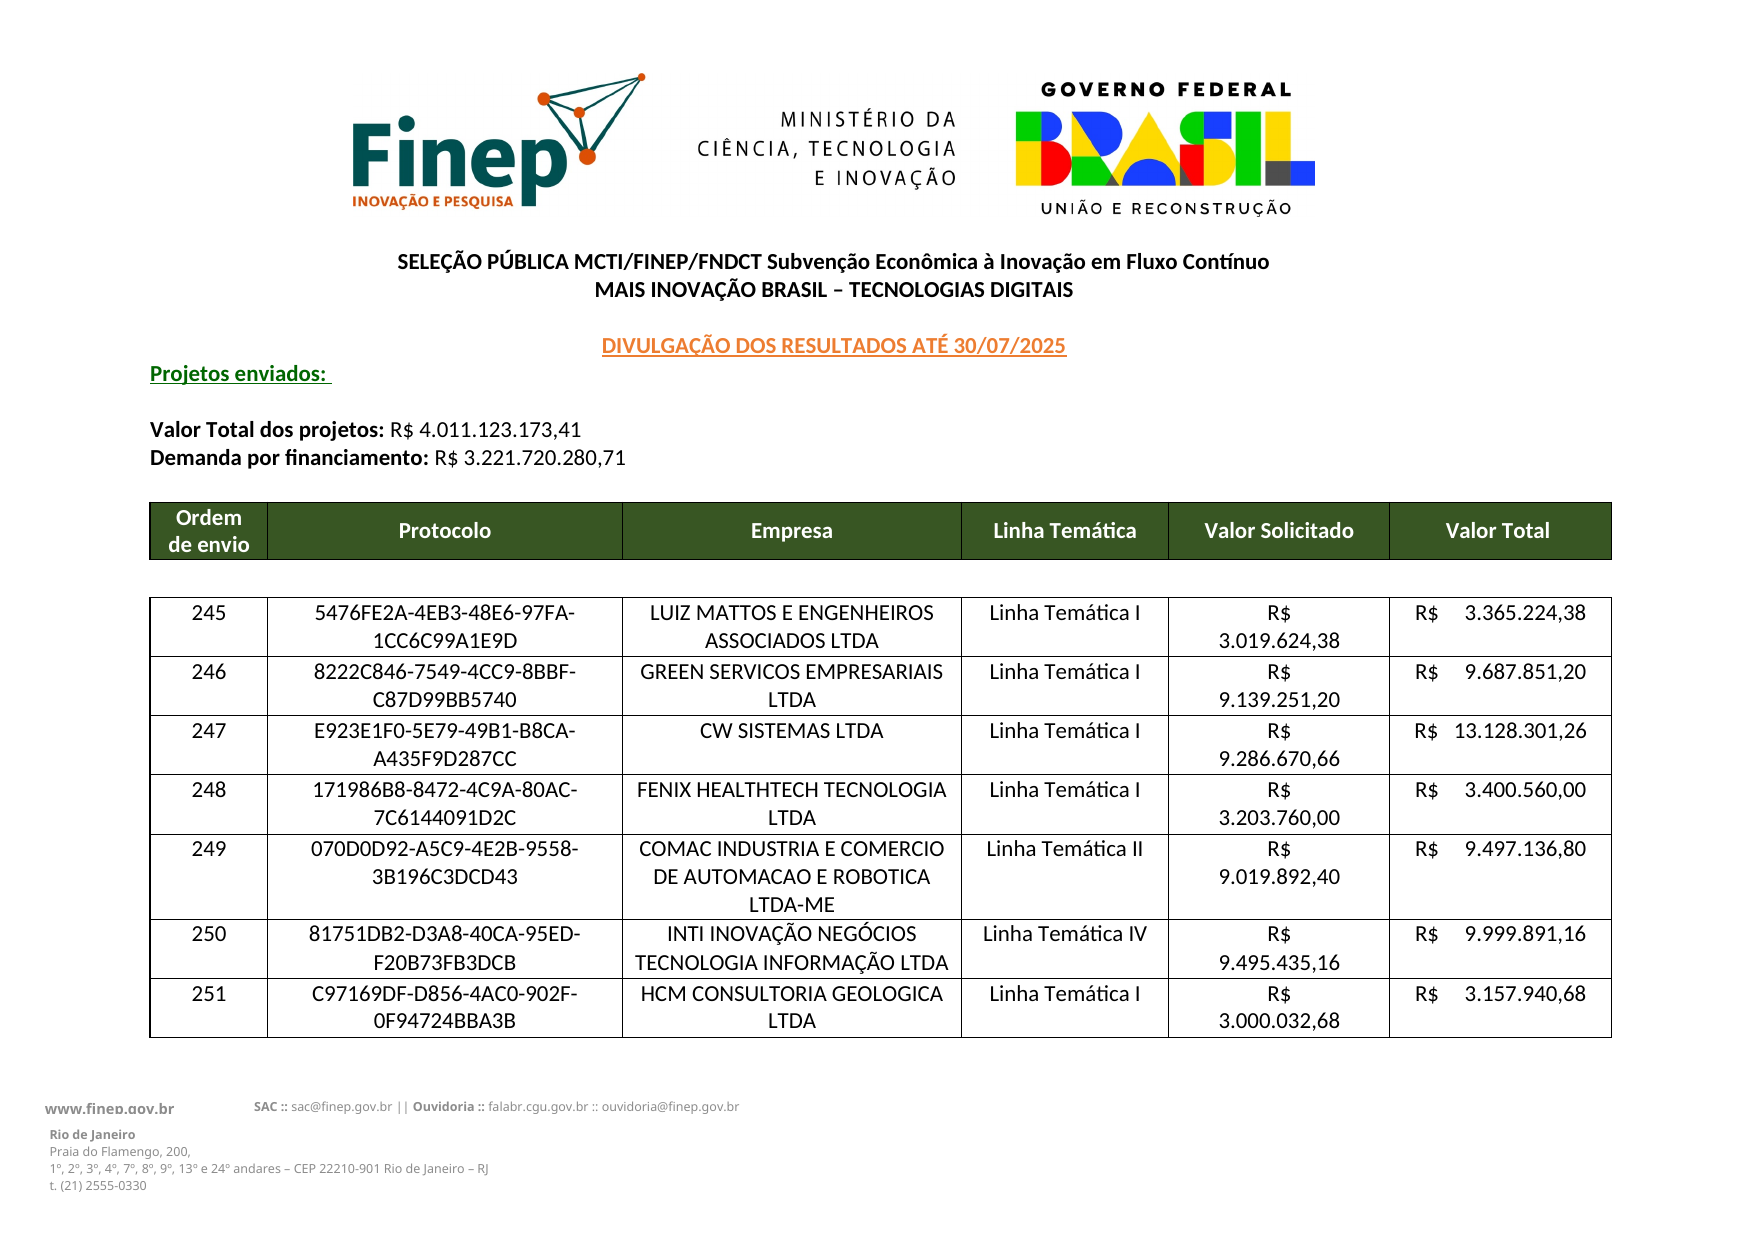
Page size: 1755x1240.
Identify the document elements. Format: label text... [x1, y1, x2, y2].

table_cell LUIZ MATTOS E ENGENHEIROS ASSOCIADOS LTDA [623, 598, 961, 656]
table_cell Linha Temática I [962, 657, 1168, 715]
table_cell R$ 3.000.032,68 [1169, 979, 1389, 1037]
table_cell R$ 9.019.892,40 [1169, 835, 1389, 918]
table_cell E923E1F0-5E79-49B1-B8CA-A435F9D287CC [268, 716, 622, 774]
table_cell FENIX HEALTHTECH TECNOLOGIA LTDA [623, 775, 961, 833]
table_cell 81751DB2-D3A8-40CA-95ED-F20B73FB3DCB [268, 920, 622, 978]
table_cell INTI INOVAÇÃO NEGÓCIOS TECNOLOGIA INFORMAÇÃO LTDA [623, 920, 961, 978]
table_cell 246 [151, 657, 267, 715]
table_cell R$ 9.139.251,20 [1169, 657, 1389, 715]
table_cell HCM CONSULTORIA GEOLOGICA LTDA [623, 979, 961, 1037]
table_cell 251 [151, 979, 267, 1037]
table_cell R$ 9.286.670,66 [1169, 716, 1389, 774]
table_cell R$ 9.497.136,80 [1390, 835, 1611, 918]
table_cell R$ 13.128.301,26 [1390, 716, 1611, 774]
table_cell Linha Temática I [962, 979, 1168, 1037]
table_cell Linha Temática II [962, 835, 1168, 918]
table_cell 245 [151, 598, 267, 656]
table_cell CW SISTEMAS LTDA [623, 716, 961, 774]
table_cell R$ 3.019.624,38 [1169, 598, 1389, 656]
table_cell Linha Temática I [962, 716, 1168, 774]
table_cell Linha Temática IV [962, 920, 1168, 978]
table_cell 8222C846-7549-4CC9-8BBF-C87D99BB5740 [268, 657, 622, 715]
table_cell R$ 3.400.560,00 [1390, 775, 1611, 833]
table_cell 250 [151, 920, 267, 978]
table_cell GREEN SERVICOS EMPRESARIAIS LTDA [623, 657, 961, 715]
table_cell C97169DF-D856-4AC0-902F-0F94724BBA3B [268, 979, 622, 1037]
table_cell COMAC INDUSTRIA E COMERCIO DE AUTOMACAO E ROBOTICA LTDA-ME [623, 835, 961, 918]
table_cell 249 [151, 835, 267, 918]
table_cell R$ 9.495.435,16 [1169, 920, 1389, 978]
table_cell 5476FE2A-4EB3-48E6-97FA-1CC6C99A1E9D [268, 598, 622, 656]
table_cell R$ 3.365.224,38 [1390, 598, 1611, 656]
table_cell R$ 9.999.891,16 [1390, 920, 1611, 978]
table_cell 070D0D92-A5C9-4E2B-9558-3B196C3DCD43 [268, 835, 622, 918]
table_cell R$ 9.687.851,20 [1390, 657, 1611, 715]
table_cell 247 [151, 716, 267, 774]
table_cell 248 [151, 775, 267, 833]
table_cell R$ 3.203.760,00 [1169, 775, 1389, 833]
table_cell 171986B8-8472-4C9A-80AC-7C6144091D2C [268, 775, 622, 833]
table_cell R$ 3.157.940,68 [1390, 979, 1611, 1037]
table_cell Linha Temática I [962, 598, 1168, 656]
table_cell Linha Temática I [962, 775, 1168, 833]
